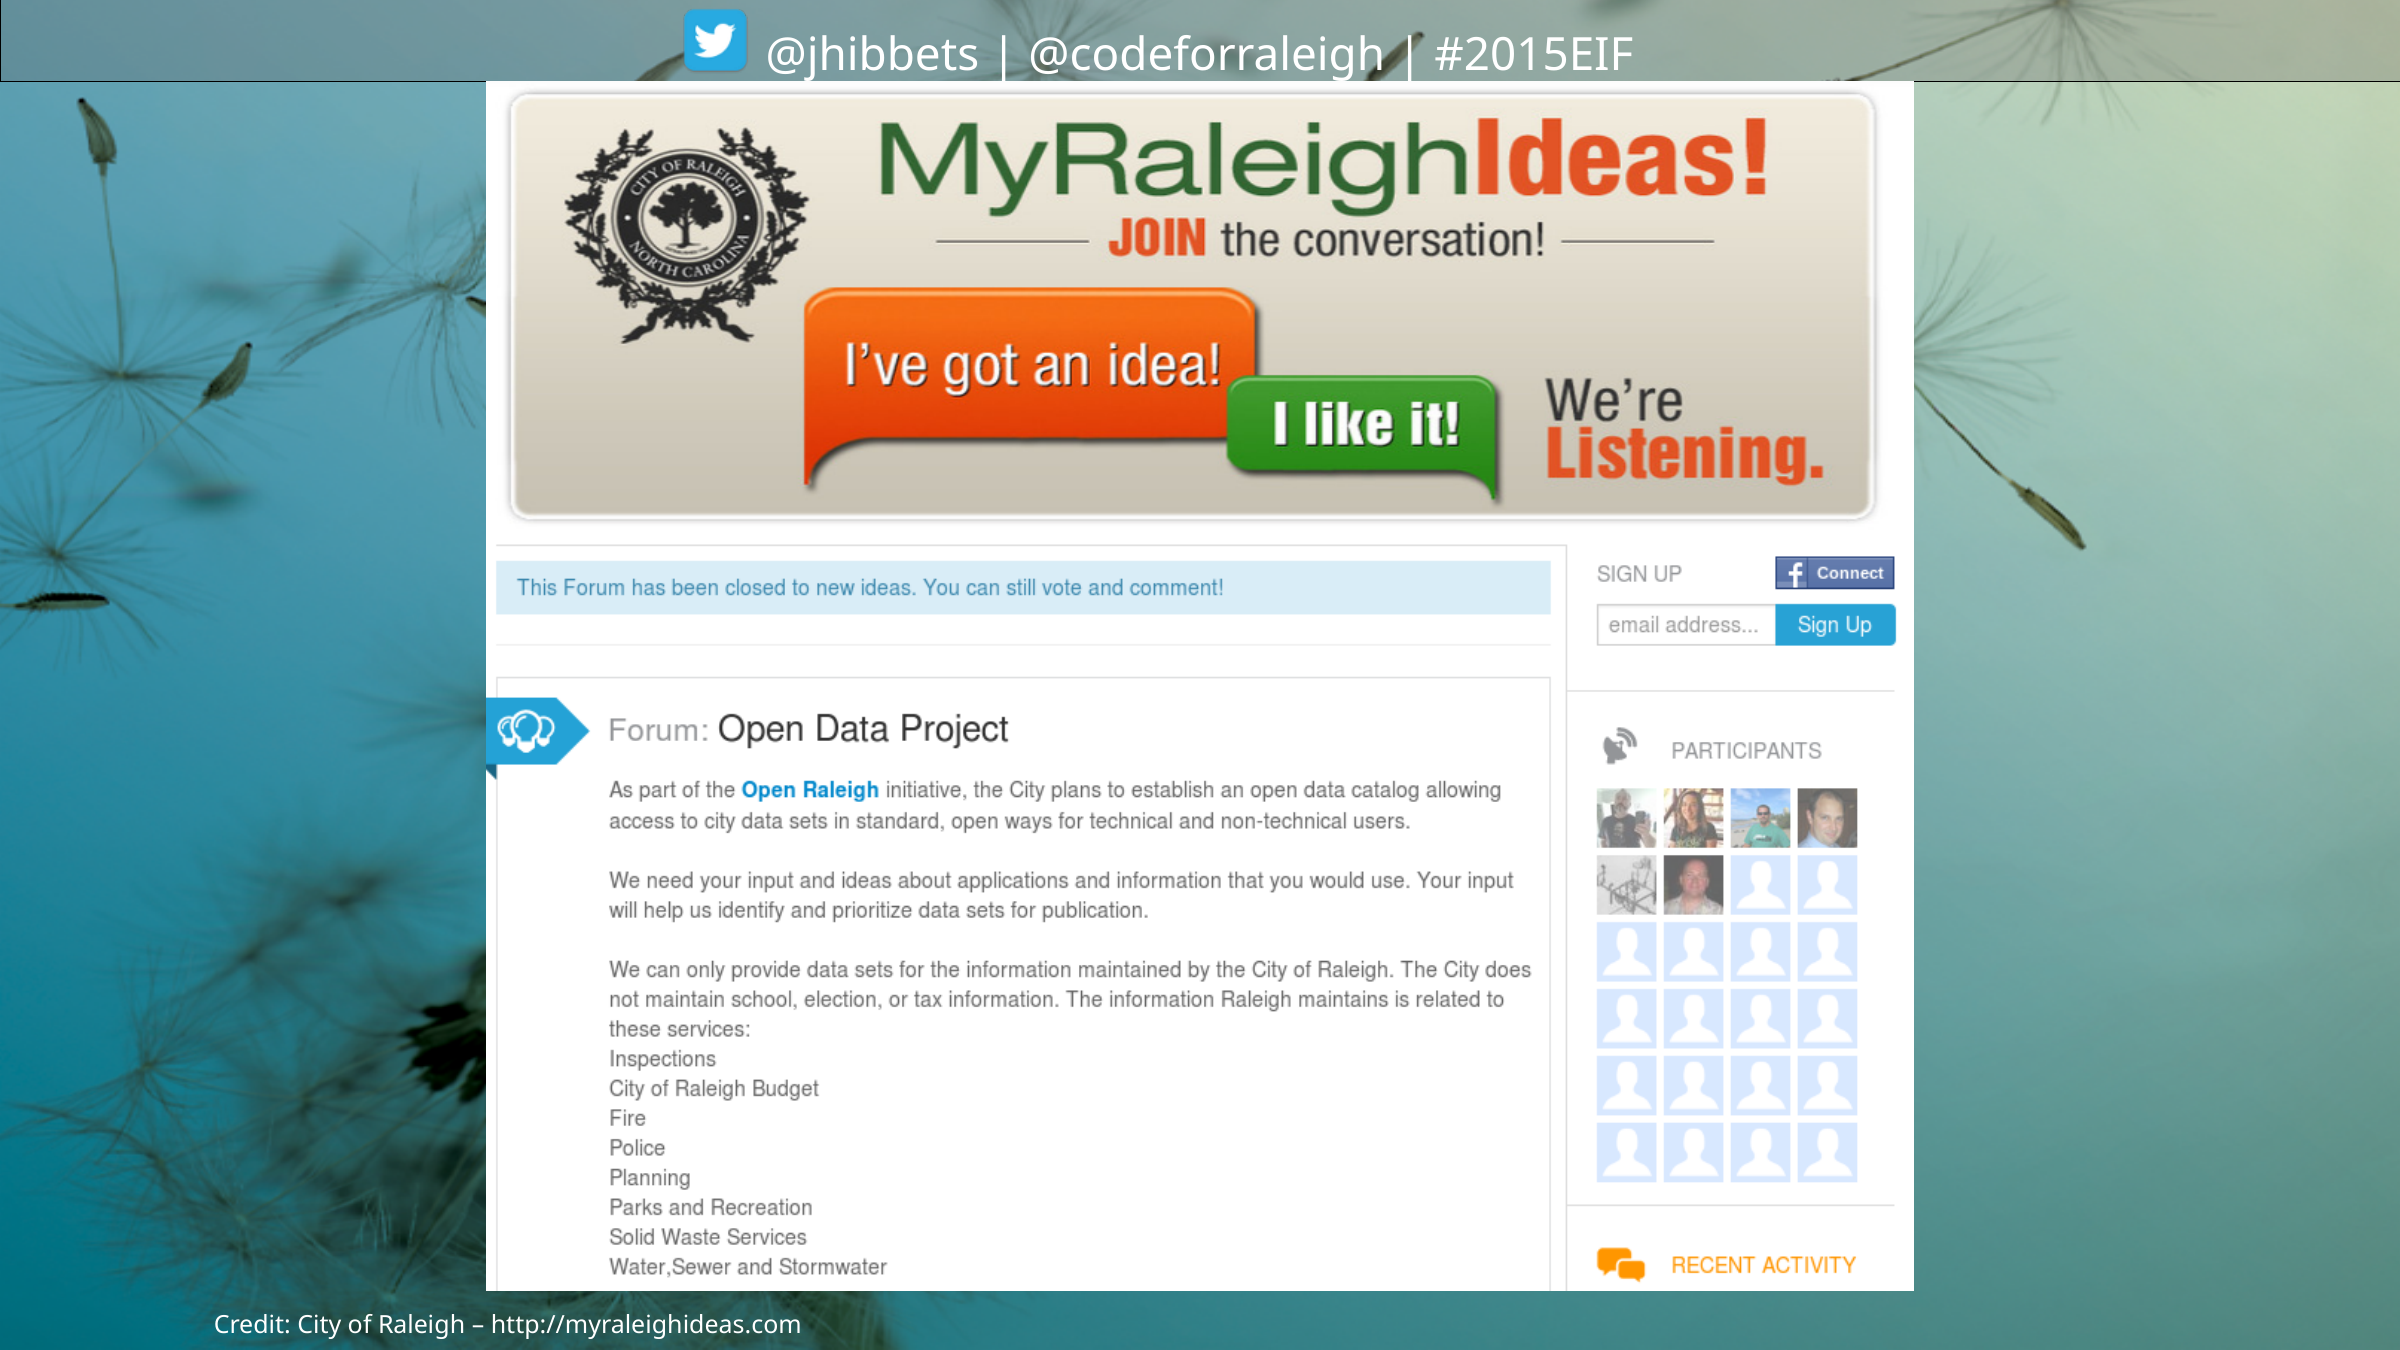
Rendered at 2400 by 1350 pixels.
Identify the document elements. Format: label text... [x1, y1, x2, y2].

text_box Credit: City of Raleigh – http://myraleighideas.com [199, 1298, 1115, 1346]
picture [0, 81, 2400, 1350]
picture [682, 8, 750, 75]
